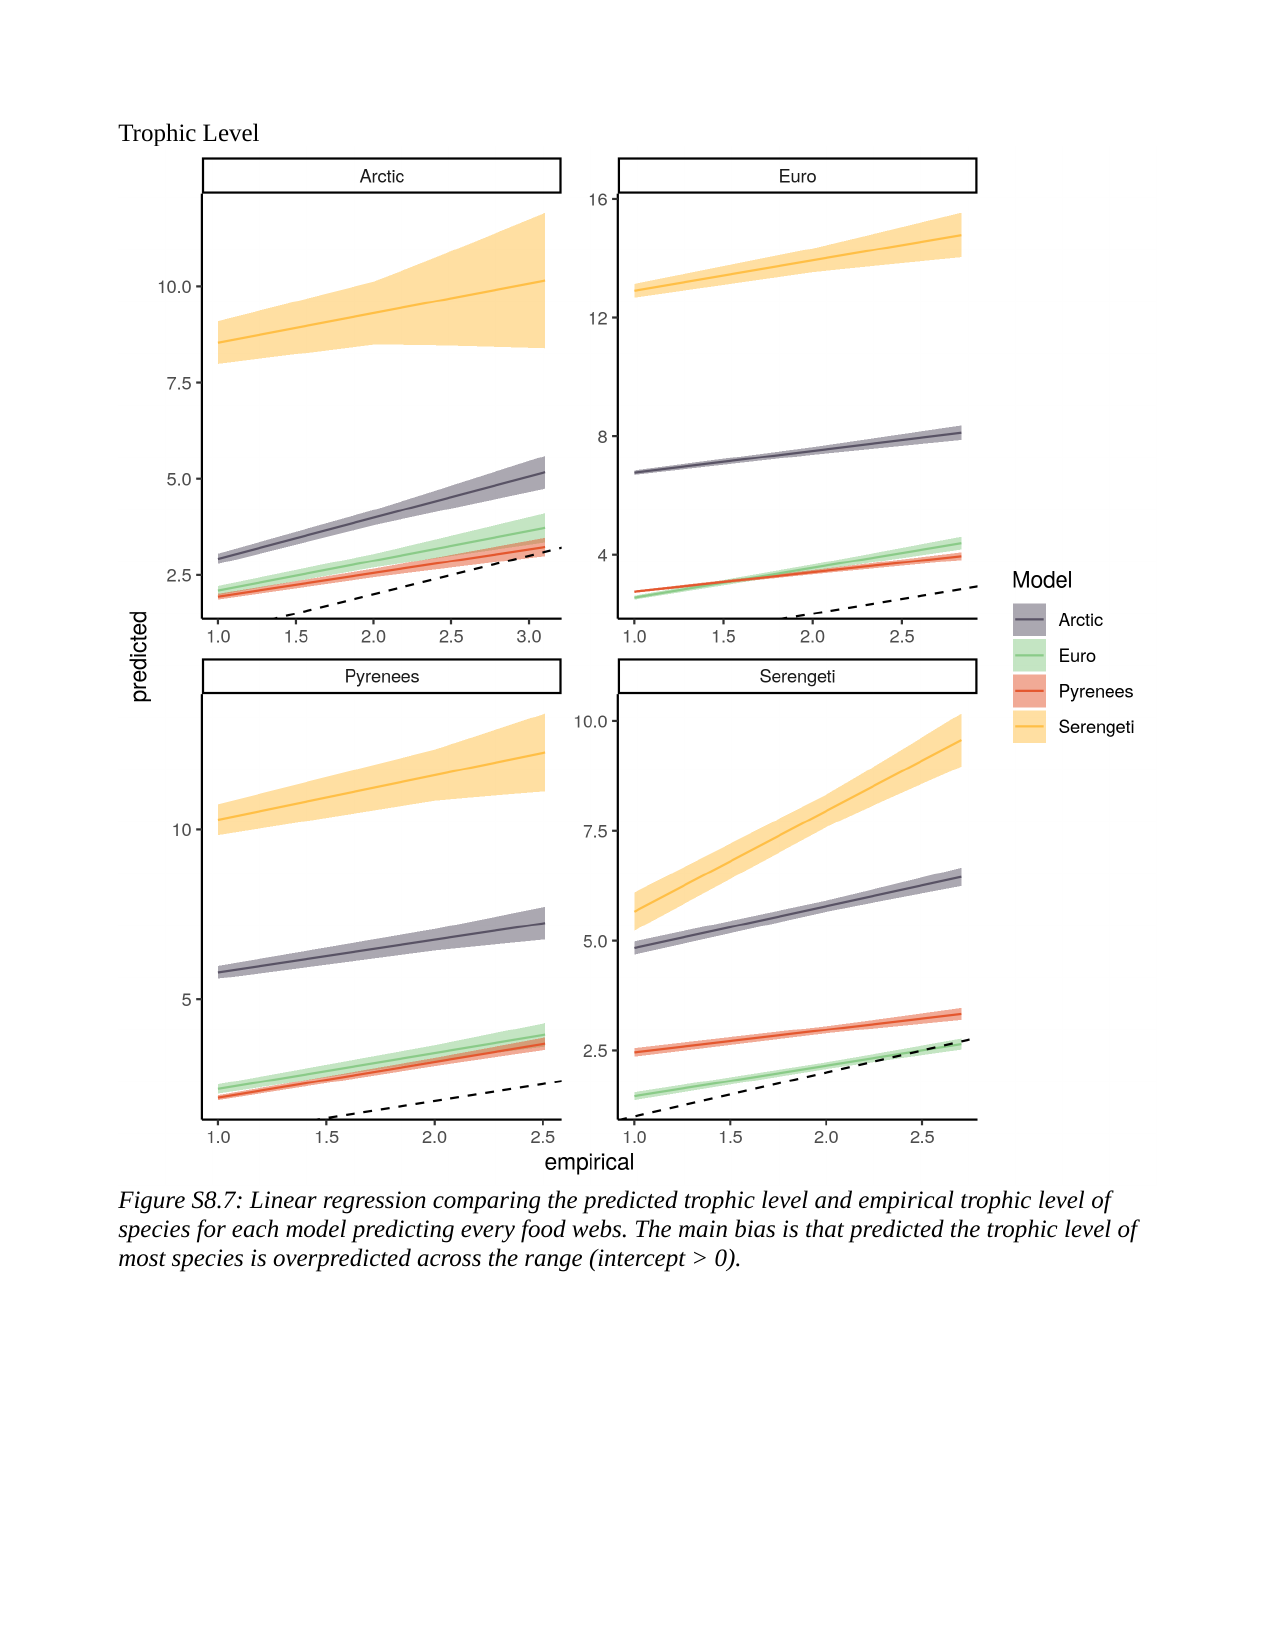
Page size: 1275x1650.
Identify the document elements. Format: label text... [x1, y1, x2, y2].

text Figure S8.7: Linear regression comparing the predicted trophic level and empirical trophic level of species for each model predicting every food webs. The main bias is that predicted the trophic level of most species is overpredicted across the range (intercept > 0). [118, 1186, 1157, 1272]
text Trophic Level [118, 118, 1157, 146]
picture [118, 146, 1157, 1186]
